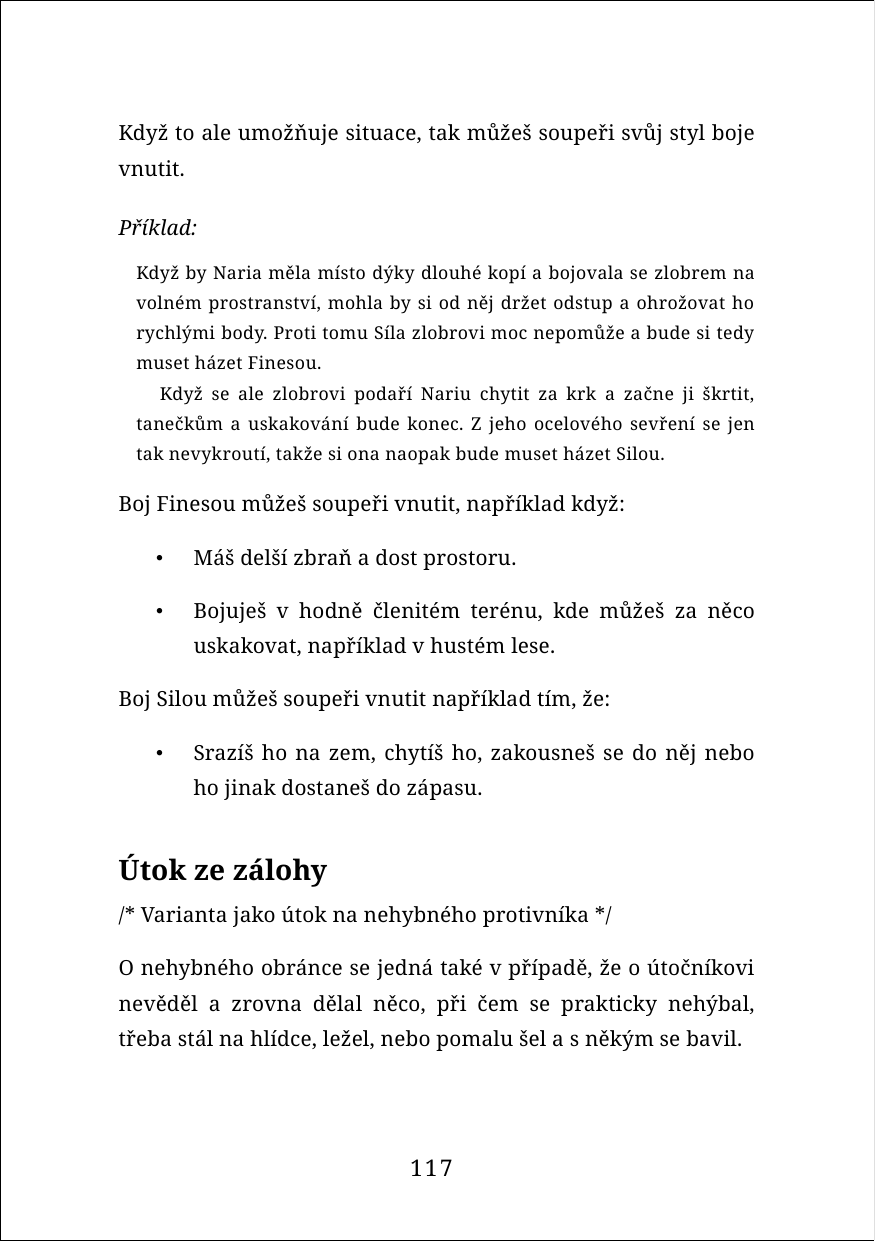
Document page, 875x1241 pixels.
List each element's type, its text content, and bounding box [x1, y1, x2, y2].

text Boj Finesou můžeš soupeři vnutit, například když: [118, 489, 756, 518]
subtitle Útok ze zálohy [118, 850, 756, 888]
list Srazíš ho na zem, chytíš ho, zakousneš se do něj nebo ho jinak dostaneš do zápasu. [156, 738, 756, 802]
text O nehybného obránce se jedná také v případě, že o útočníkovi nevěděl a zrovna dělal něco, při čem se prakticky nehýbal, třeba stál na hlídce, ležel, nebo pomalu šel a s někým se bavil. [118, 953, 756, 1053]
text /* Varianta jako útok na nehybného protivníka */ [118, 900, 756, 929]
text Když by Naria měla místo dýky dlouhé kopí a bojovala se zlobrem na volném prostranství, mohla by si od něj držet odstup a ohrožovat ho rychlými body. Proti tomu Síla zlobrovi moc nepomůže a bude si tedy muset házet Finesou. Když se ale zlobrovi podaří Nariu chytit za krk a začne ji škrtit, tanečkům a uskakování bude konec. Z jeho ocelového sevření se jen tak nevykroutí, takže si ona naopak bude muset házet Silou. [136, 260, 756, 466]
text Boj Silou můžeš soupeři vnutit například tím, že: [118, 684, 756, 713]
list Bojuješ v hodně členitém terénu, kde můžeš za něco uskakovat, například v hustém lese. [156, 596, 756, 660]
text Příklad: [118, 213, 756, 241]
text Když to ale umožňuje situace, tak můžeš soupeři svůj styl boje vnutit. [118, 118, 756, 182]
list Máš delší zbraň a dost prostoru. [156, 543, 756, 571]
